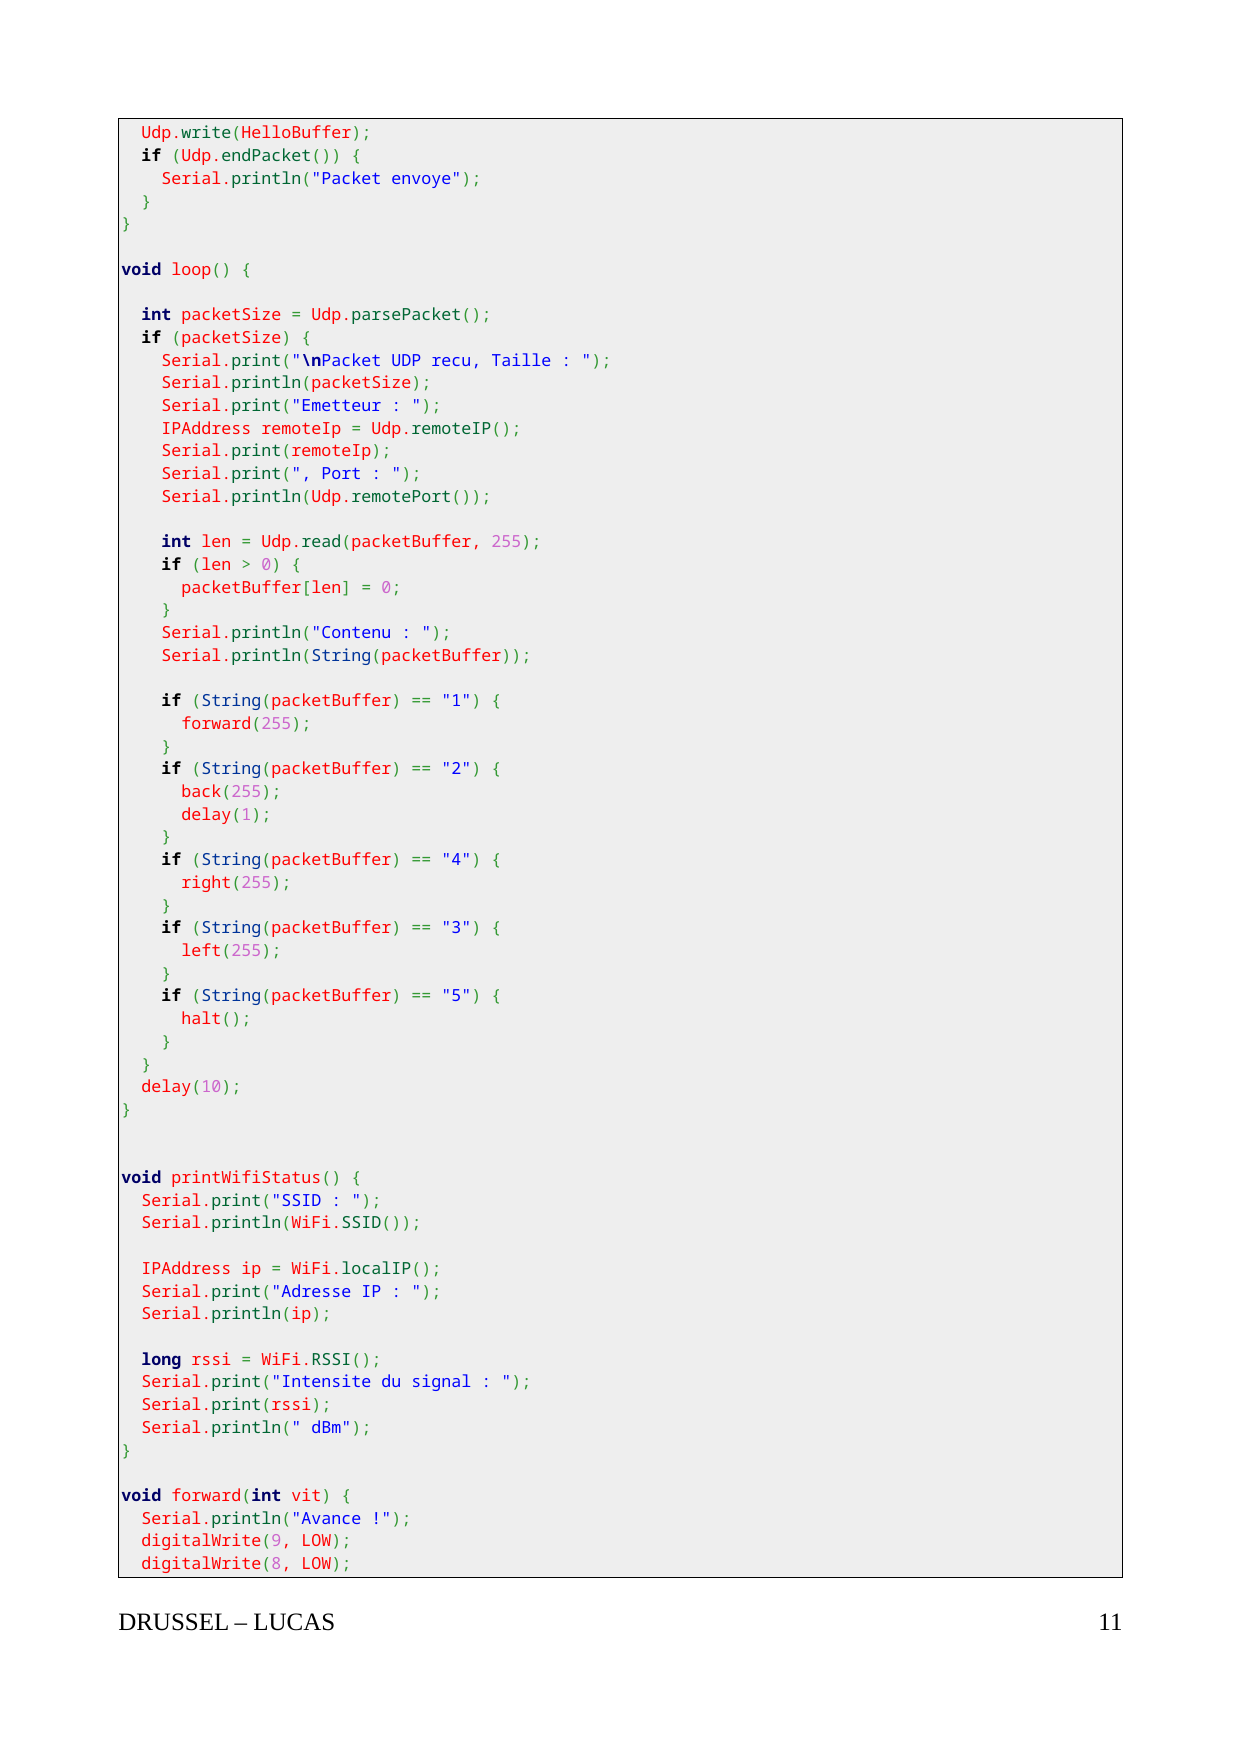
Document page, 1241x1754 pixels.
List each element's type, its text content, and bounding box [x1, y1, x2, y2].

text if (String(packetBuffer) == "4") { [119, 845, 1122, 867]
text int packetSize = Udp.parsePacket(); [119, 300, 1122, 322]
text right(255); [119, 867, 1122, 890]
text } [119, 822, 1122, 845]
text delay(10); [119, 1072, 1122, 1094]
text Serial.println(WiFi.SSID()); [119, 1208, 1122, 1231]
text Serial.println("Contenu : "); [119, 618, 1122, 640]
text halt(); [119, 1004, 1122, 1026]
text packetBuffer[len] = 0; [119, 572, 1122, 595]
text left(255); [119, 936, 1122, 958]
text delay(1); [119, 799, 1122, 822]
text IPAddress remoteIp = Udp.remoteIP(); [119, 413, 1122, 436]
text IPAddress ip = WiFi.localIP(); [119, 1253, 1122, 1276]
text Serial.println(packetSize); [119, 368, 1122, 391]
text if (String(packetBuffer) == "3") { [119, 913, 1122, 936]
text } [119, 890, 1122, 913]
text digitalWrite(8, LOW); [119, 1549, 1122, 1577]
text } [119, 1094, 1122, 1117]
text Serial.print(remoteIp); [119, 436, 1122, 459]
text Serial.println(String(packetBuffer)); [119, 640, 1122, 663]
text back(255); [119, 777, 1122, 799]
text if (packetSize) { [119, 322, 1122, 345]
text digitalWrite(9, LOW); [119, 1526, 1122, 1549]
text Serial.print("SSID : "); [119, 1185, 1122, 1208]
text Serial.print("Adresse IP : "); [119, 1276, 1122, 1299]
text } [119, 1026, 1122, 1049]
text long rssi = WiFi.RSSI(); [119, 1344, 1122, 1367]
text } [119, 1049, 1122, 1072]
text forward(255); [119, 708, 1122, 731]
text void forward(int vit) { [119, 1481, 1122, 1503]
text Serial.println("Packet envoye"); [119, 163, 1122, 186]
text if (Udp.endPacket()) { [119, 141, 1122, 163]
text Serial.print(rssi); [119, 1390, 1122, 1412]
text Serial.print("Emetteur : "); [119, 391, 1122, 413]
text } [119, 186, 1122, 209]
text Serial.println(Udp.remotePort()); [119, 481, 1122, 504]
text int len = Udp.read(packetBuffer, 255); [119, 527, 1122, 549]
text Serial.println(" dBm"); [119, 1412, 1122, 1435]
text Serial.print(", Port : "); [119, 459, 1122, 481]
text Serial.println(ip); [119, 1299, 1122, 1322]
text } [119, 731, 1122, 754]
text void loop() { [119, 254, 1122, 277]
text } [119, 209, 1122, 232]
text if (String(packetBuffer) == "1") { [119, 686, 1122, 708]
text void printWifiStatus() { [119, 1163, 1122, 1185]
text if (len > 0) { [119, 549, 1122, 572]
text } [119, 1435, 1122, 1458]
text if (String(packetBuffer) == "5") { [119, 981, 1122, 1004]
text if (String(packetBuffer) == "2") { [119, 754, 1122, 777]
text } [119, 595, 1122, 618]
text Serial.println("Avance !"); [119, 1503, 1122, 1526]
text } [119, 958, 1122, 981]
text Udp.write(HelloBuffer); [119, 119, 1122, 141]
text Serial.print("Intensite du signal : "); [119, 1367, 1122, 1390]
text Serial.print("\nPacket UDP recu, Taille : "); [119, 345, 1122, 368]
